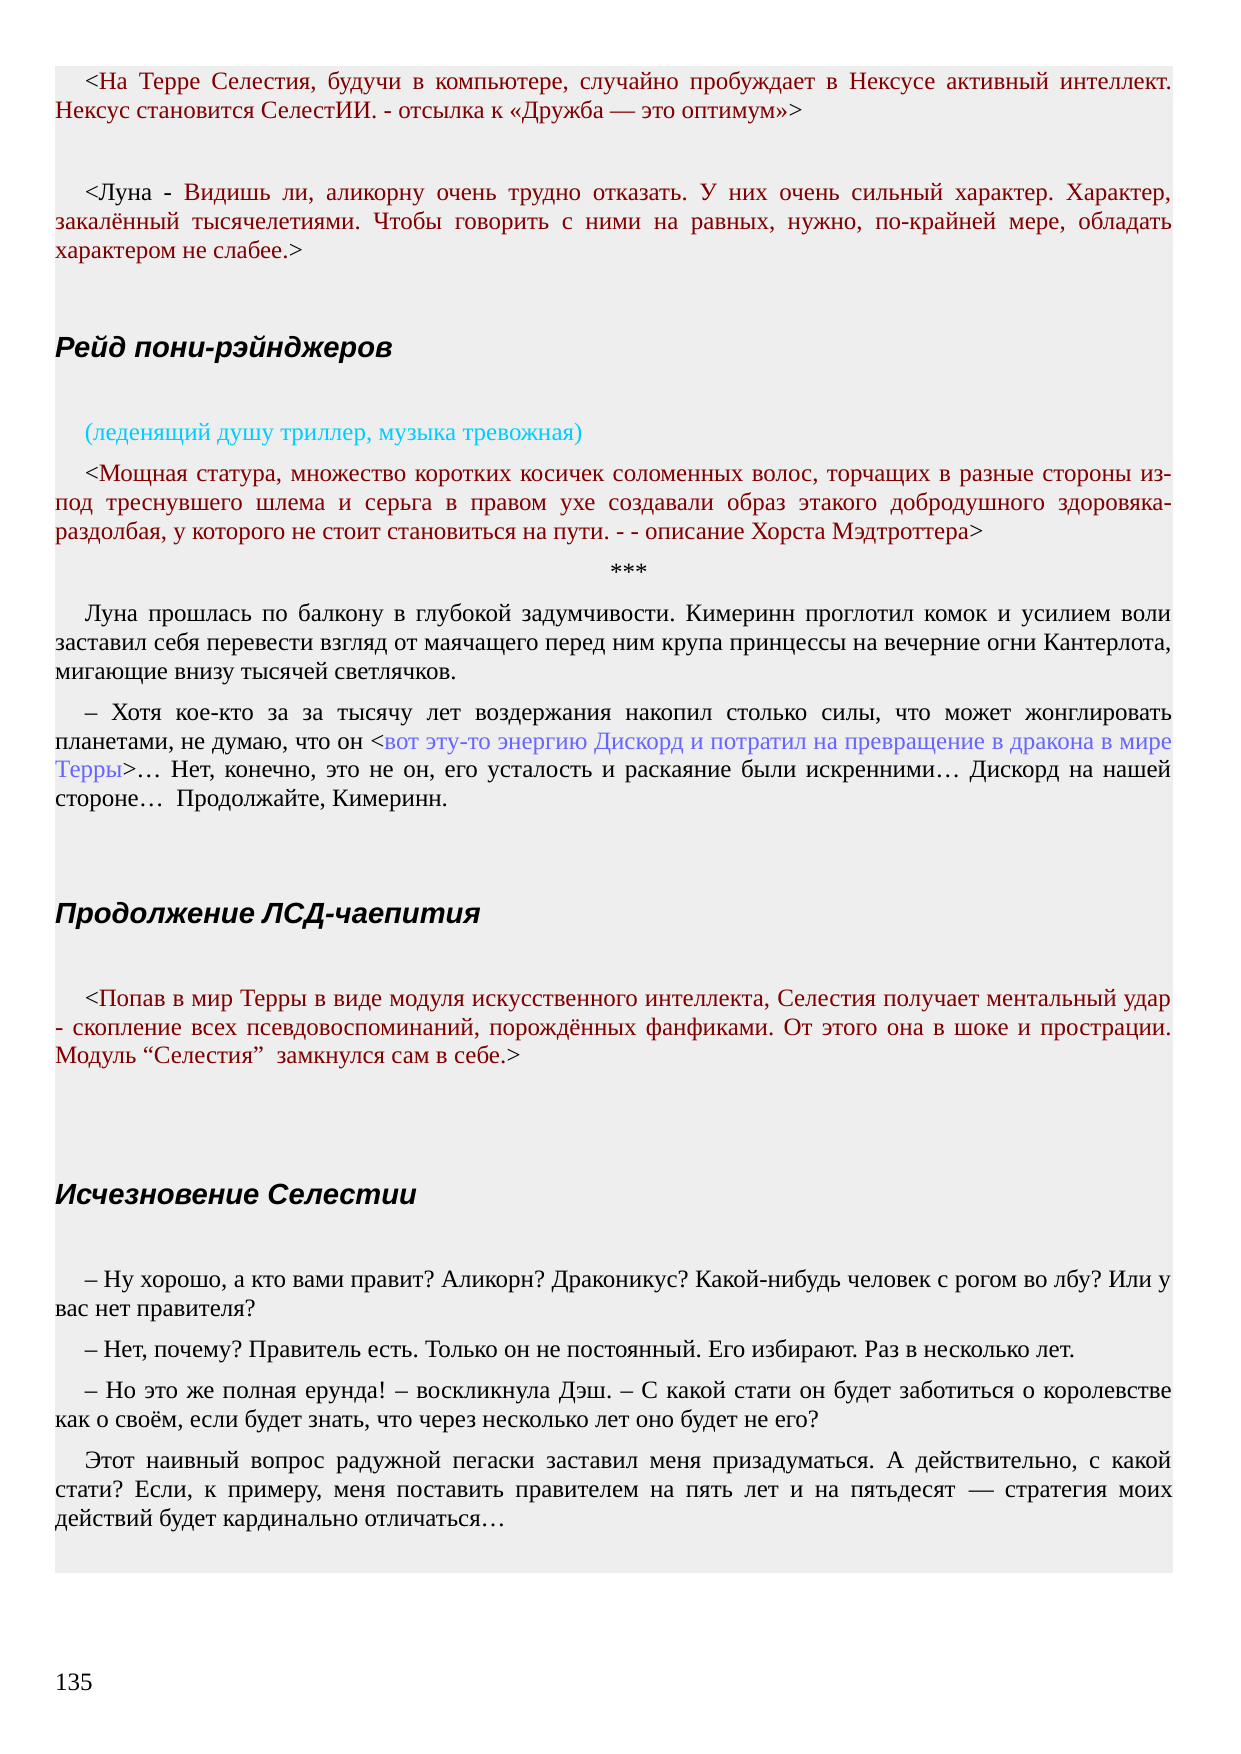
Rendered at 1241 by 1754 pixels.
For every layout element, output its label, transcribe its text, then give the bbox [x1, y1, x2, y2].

text – Хотя кое-кто за за тысячу лет воздержания накопил столько силы, что может жонглировать планетами, не думаю, что он <вот эту-то энергию Дискорд и потратил на превращение в дракона в мире Терры>… Нет, конечно, это не он, его усталость и раскаяние были искренними… Дискорд на нашей стороне… Продолжайте, Кимеринн. [55, 697, 1173, 812]
text <Мощная статура, множество коротких косичек соломенных волос, торчащих в разные стороны из-под треснувшего шлема и серьга в правом ухе создавали образ этакого добродушного здоровяка-раздолбая, у которого не стоит становиться на пути. - - описание Хорста Мэдтроттера> [55, 458, 1173, 544]
subtitle Продолжение ЛСД-чаепития [55, 896, 1173, 929]
text <На Терре Селестия, будучи в компьютере, случайно пробуждает в Нексусе активный интеллект. Нексус становится СелестИИ. - отсылка к «Дружба — это оптимум»> [55, 66, 1173, 123]
text <Луна - Видишь ли, аликорну очень трудно отказать. У них очень сильный характер. Характер, закалённый тысячелетиями. Чтобы говорить с ними на равных, нужно, по-крайней мере, обладать характером не слабее.> [55, 177, 1173, 263]
text – Но это же полная ерунда! – воскликнула Дэш. – С какой стати он будет заботиться о королевстве как о своём, если будет знать, что через несколько лет оно будет не его? [55, 1375, 1173, 1433]
text (леденящий душу триллер, музыка тревожная) [55, 417, 1173, 446]
text Луна прошлась по балкону в глубокой задумчивости. Кимеринн проглотил комок и усилием воли заставил себя перевести взгляд от маячащего перед ним крупа принцессы на вечерние огни Кантерлота, мигающие внизу тысячей светлячков. [55, 598, 1173, 684]
subtitle Исчезновение Селестии [55, 1177, 1173, 1210]
text Этот наивный вопрос радужной пегаски заставил меня призадуматься. А действительно, с какой стати? Если, к примеру, меня поставить правителем на пять лет и на пятьдесят — стратегия моих действий будет кардинально отличаться… [55, 1445, 1173, 1531]
text – Нет, почему? Правитель есть. Только он не постоянный. Его избирают. Раз в несколько лет. [55, 1334, 1173, 1363]
text <Попав в мир Терры в виде модуля искусственного интеллекта, Селестия получает ментальный удар - скопление всех псевдовоспоминаний, порождённых фанфиками. От этого она в шоке и прострации. Модуль “Селестия” замкнулся сам в себе.> [55, 983, 1173, 1069]
text *** [55, 557, 1173, 586]
subtitle Рейд пони-рэйнджеров [55, 330, 1173, 363]
text – Ну хорошо, а кто вами правит? Аликорн? Драконикус? Какой-нибудь человек с рогом во лбу? Или у вас нет правителя? [55, 1264, 1173, 1321]
